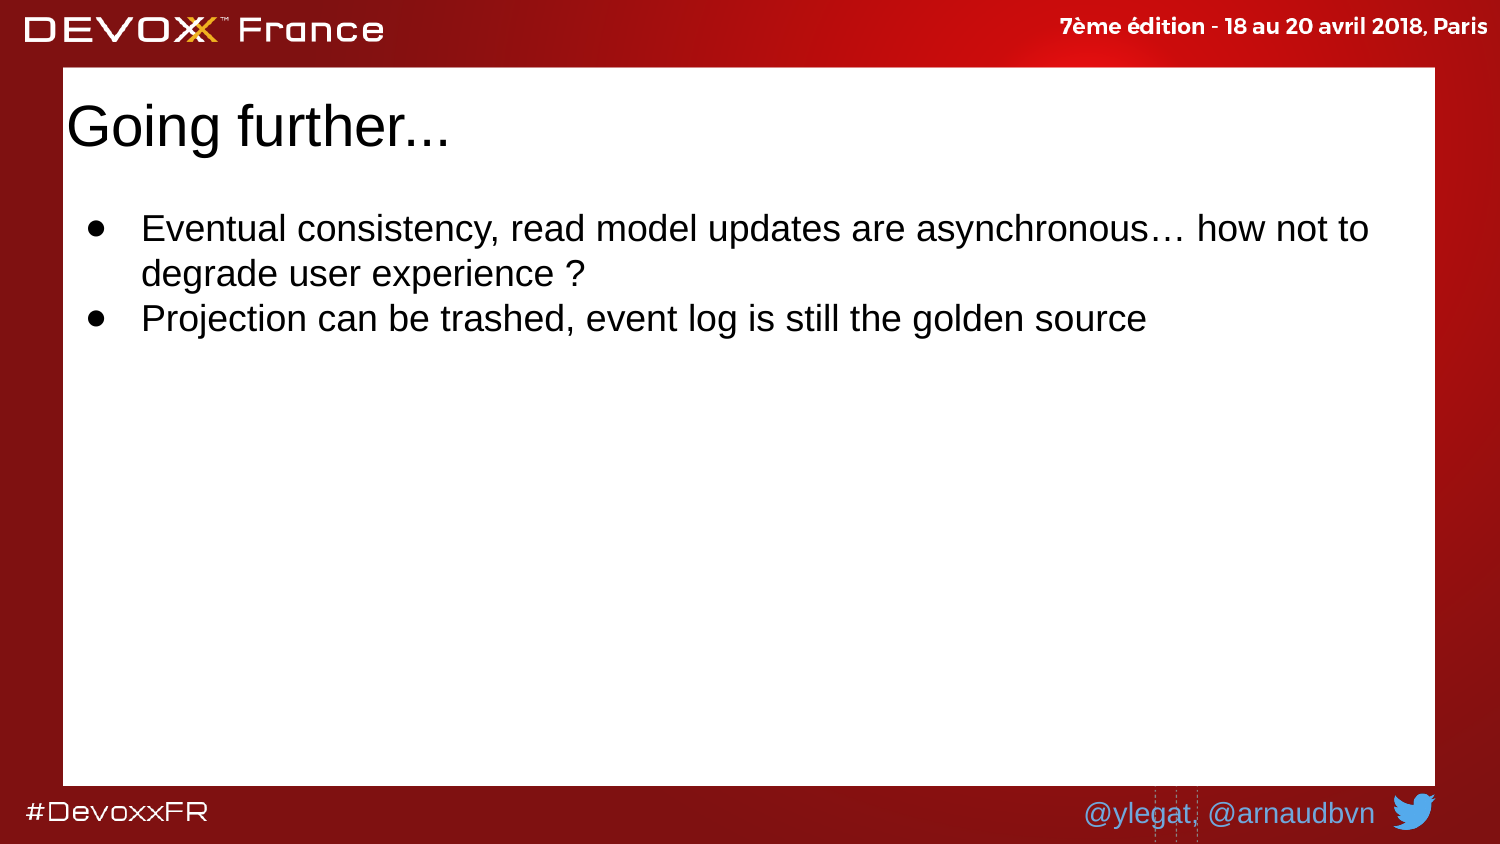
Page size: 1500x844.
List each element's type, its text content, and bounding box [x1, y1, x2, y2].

title Going further... [51, 72, 1449, 167]
text_box @ylegat, @arnaudbvn [1068, 779, 1399, 844]
picture [0, 0, 1500, 844]
list Eventual consistency, read model updates are asynchronous… how not to degrade user experience ? Projection can be trashed, event log is still the golden source [51, 189, 1449, 750]
